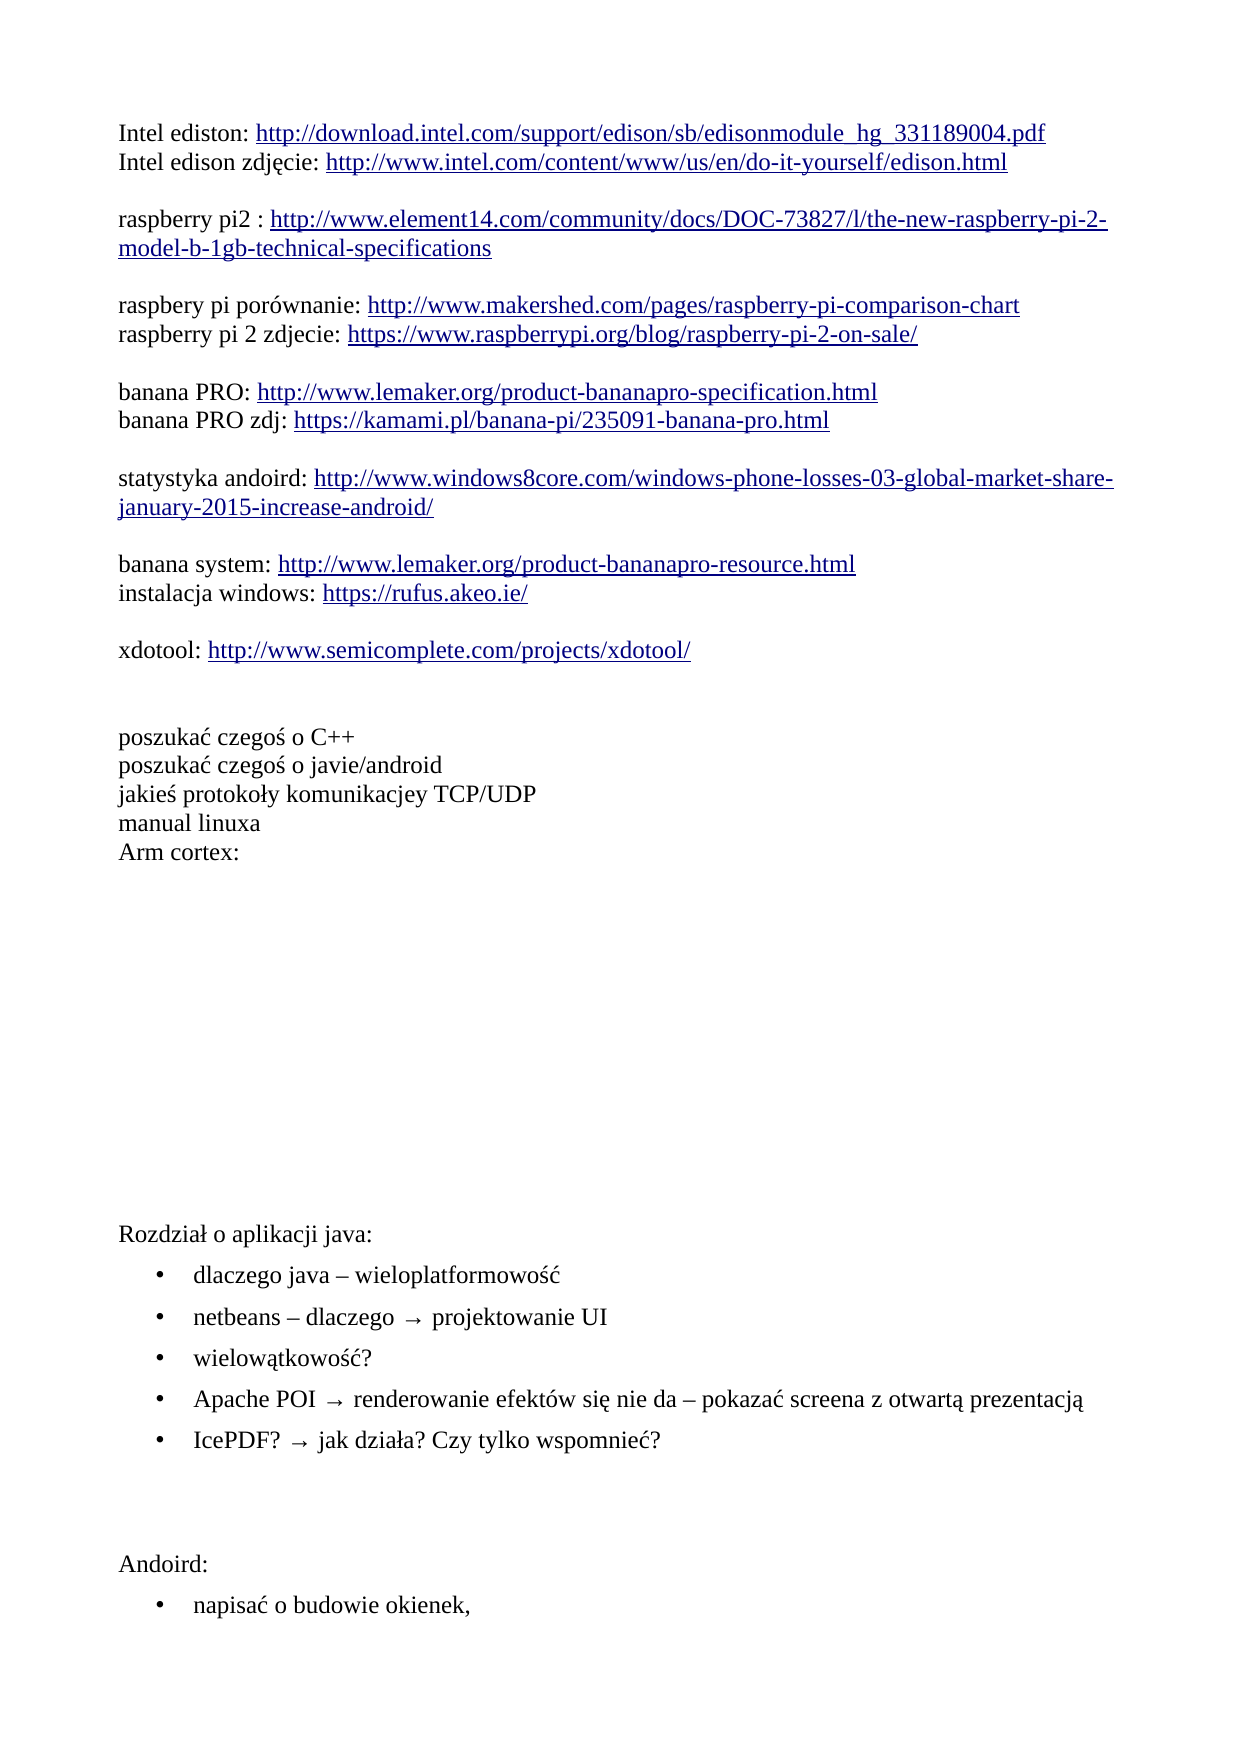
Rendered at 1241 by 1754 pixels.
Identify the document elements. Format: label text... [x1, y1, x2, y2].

text poszukać czegoś o C++ [118, 722, 1122, 751]
list dlaczego java – wieloplatformowość [156, 1261, 1122, 1289]
text Intel edison zdjęcie: http://www.intel.com/content/www/us/en/do-it-yourself/edison.html [118, 147, 1122, 176]
text Andoird: [118, 1549, 1122, 1578]
list wielowątkowość? [156, 1343, 1122, 1372]
text instalacja windows: https://rufus.akeo.ie/ [118, 578, 1122, 607]
text Arm cortex: [118, 837, 1122, 866]
text manual linuxa [118, 808, 1122, 837]
text poszukać czegoś o javie/android [118, 751, 1122, 779]
text Intel ediston: http://download.intel.com/support/edison/sb/edisonmodule_hg_331189004.pdf [118, 118, 1122, 147]
text raspbery pi porównanie: http://www.makershed.com/pages/raspberry-pi-comparison-chart [118, 291, 1122, 319]
text banana PRO zdj: https://kamami.pl/banana-pi/235091-banana-pro.html [118, 406, 1122, 434]
list IcePDF? → jak działa? Czy tylko wspomnieć? [156, 1426, 1122, 1454]
text statystyka andoird: http://www.windows8core.com/windows-phone-losses-03-global-market-share-january-2015-increase-android/ [118, 463, 1122, 521]
text jakieś protokoły komunikacjey TCP/UDP [118, 779, 1122, 808]
text raspberry pi2 : http://www.element14.com/community/docs/DOC-73827/l/the-new-raspberry-pi-2-model-b-1gb-technical-specifications [118, 204, 1122, 262]
text banana PRO: http://www.lemaker.org/product-bananapro-specification.html [118, 377, 1122, 406]
list napisać o budowie okienek, [156, 1591, 1122, 1619]
list netbeans – dlaczego → projektowanie UI [156, 1302, 1122, 1331]
text Rozdział o aplikacji java: [118, 1219, 1122, 1248]
text xdotool: http://www.semicomplete.com/projects/xdotool/ [118, 636, 1122, 664]
text banana system: http://www.lemaker.org/product-bananapro-resource.html [118, 549, 1122, 578]
text raspberry pi 2 zdjecie: https://www.raspberrypi.org/blog/raspberry-pi-2-on-sale/ [118, 319, 1122, 348]
list Apache POI → renderowanie efektów się nie da – pokazać screena z otwartą prezentacją [156, 1384, 1122, 1413]
